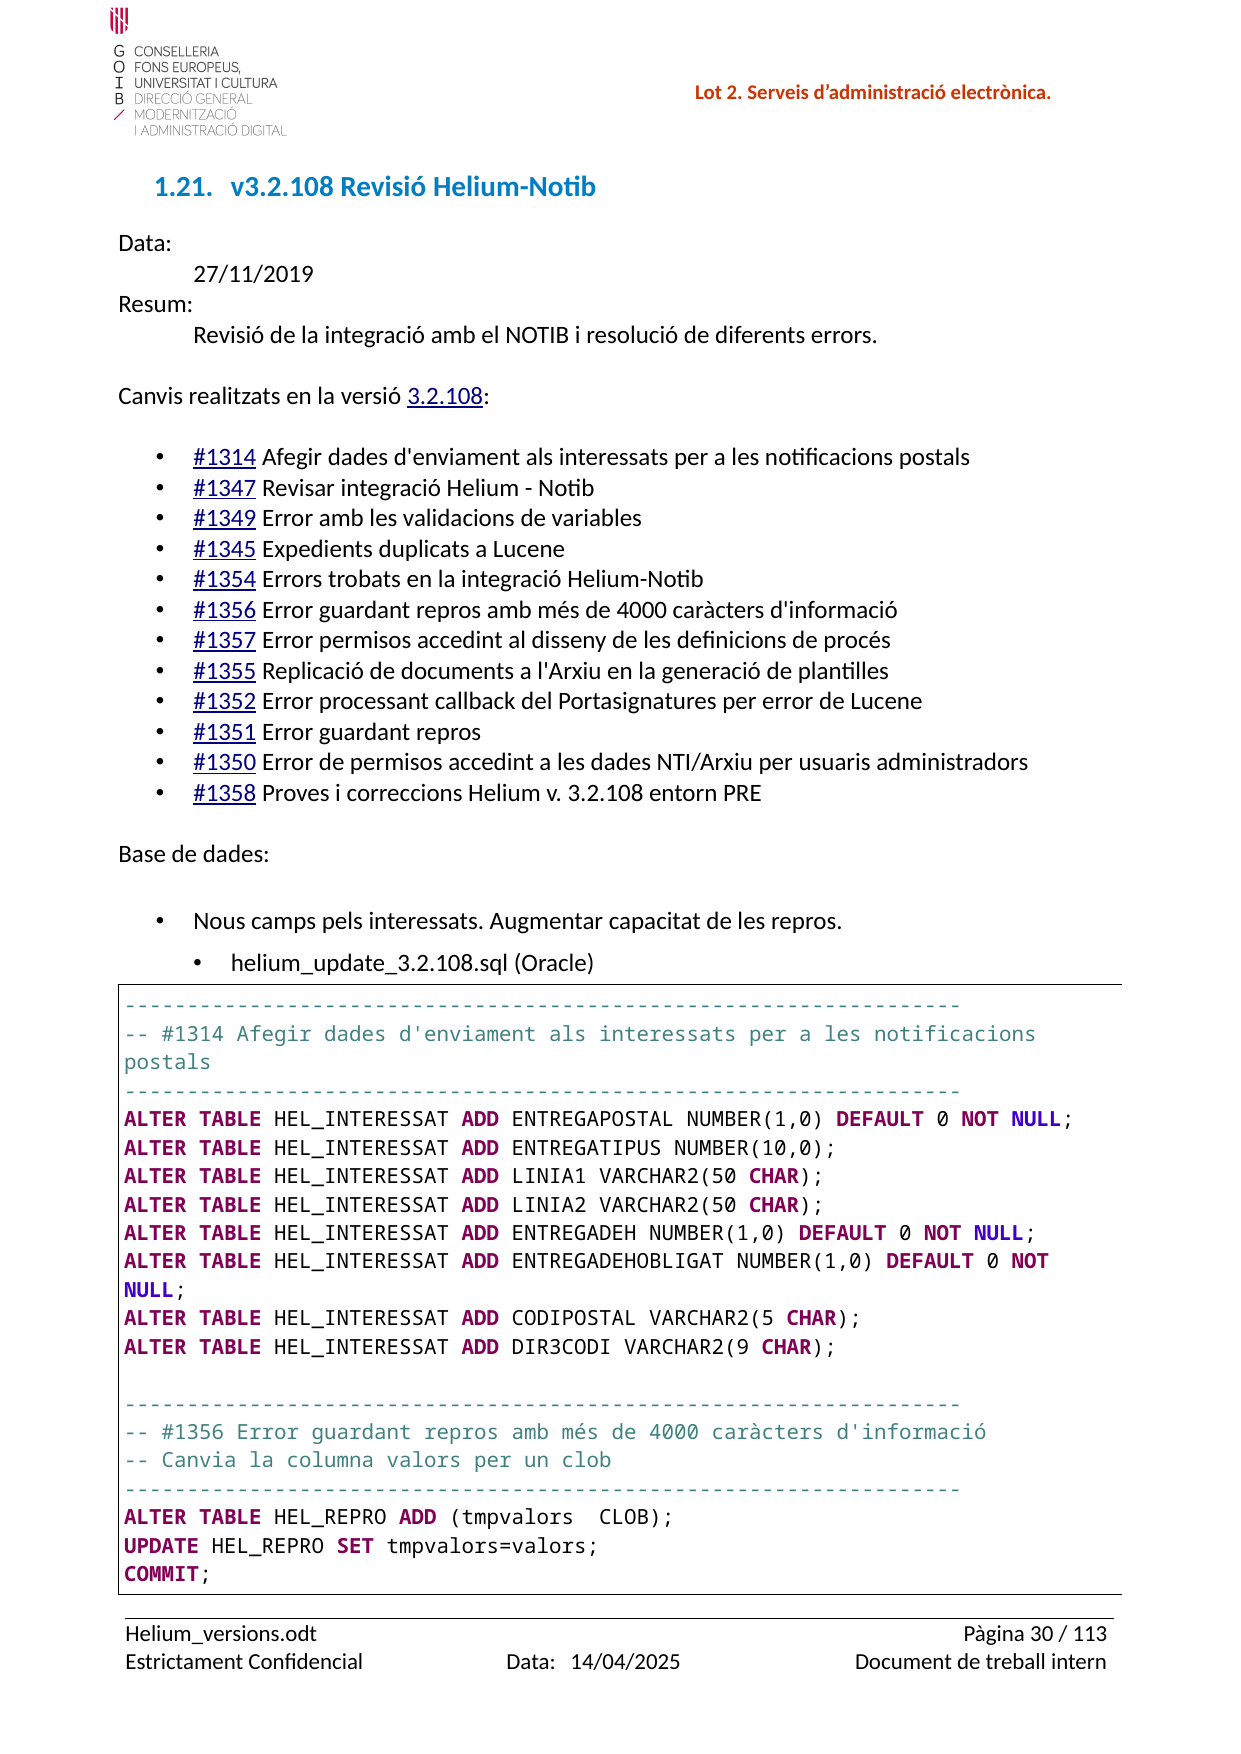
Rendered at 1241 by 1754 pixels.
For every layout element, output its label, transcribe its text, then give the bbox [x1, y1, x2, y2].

text 27/11/2019 [118, 258, 1122, 289]
text Base de dades: [118, 838, 1122, 868]
list #1350 Error de permisos accedint a les dades NTI/Arxiu per usuaris administradors [156, 746, 1122, 777]
list #1345 Expedients duplicats a Lucene [156, 533, 1122, 563]
text Canvis realitzats en la versió 3.2.108: [118, 380, 1122, 411]
list #1355 Replicació de documents a l'Arxiu en la generació de plantilles [156, 655, 1122, 685]
list helium_update_3.2.108.sql (Oracle) [193, 947, 1122, 978]
list #1354 Errors trobats en la integració Helium-Notib [156, 563, 1122, 594]
table_header ------------------------------------------------------------------- -- #1314 Afegir dades d'enviament als interessats per a les notificacions postals ------------------------------------------------------------------- ALTER TABLE HEL_INTERESSAT ADD ENTREGAPOSTAL NUMBER(1,0) DEFAULT 0 NOT NULL; ALTER TABLE HEL_INTERESSAT ADD ENTREGATIPUS NUMBER(10,0); ALTER TABLE HEL_INTERESSAT ADD LINIA1 VARCHAR2(50 CHAR); ALTER TABLE HEL_INTERESSAT ADD LINIA2 VARCHAR2(50 CHAR); ALTER TABLE HEL_INTERESSAT ADD ENTREGADEH NUMBER(1,0) DEFAULT 0 NOT NULL; ALTER TABLE HEL_INTERESSAT ADD ENTREGADEHOBLIGAT NUMBER(1,0) DEFAULT 0 NOT NULL; ALTER TABLE HEL_INTERESSAT ADD CODIPOSTAL VARCHAR2(5 CHAR); ALTER TABLE HEL_INTERESSAT ADD DIR3CODI VARCHAR2(9 CHAR); ------------------------------------------------------------------- -- #1356 Error guardant repros amb més de 4000 caràcters d'informació -- Canvia la columna valors per un clob ------------------------------------------------------------------- ALTER TABLE HEL_REPRO ADD (tmpvalors CLOB); UPDATE HEL_REPRO SET tmpvalors=valors; COMMIT; [119, 985, 1122, 1593]
list #1357 Error permisos accedint al disseny de les definicions de procés [156, 624, 1122, 655]
text Resum: [118, 289, 1122, 319]
list Nous camps pels interessats. Augmentar capacitat de les repros. [156, 905, 1122, 936]
list #1347 Revisar integració Helium - Notib [156, 472, 1122, 502]
list #1352 Error processant callback del Portasignatures per error de Lucene [156, 685, 1122, 716]
list #1351 Error guardant repros [156, 716, 1122, 746]
list #1356 Error guardant repros amb més de 4000 caràcters d'informació [156, 594, 1122, 624]
subtitle v3.2.108 Revisió Helium-Notib [153, 168, 1122, 204]
text Revisió de la integració amb el NOTIB i resolució de diferents errors. [118, 319, 1122, 350]
list #1349 Error amb les validacions de variables [156, 502, 1122, 533]
text Data: [118, 228, 1122, 258]
list #1314 Afegir dades d'enviament als interessats per a les notificacions postals [156, 441, 1122, 472]
picture [100, 0, 297, 144]
list #1358 Proves i correccions Helium v. 3.2.108 entorn PRE [156, 777, 1122, 807]
